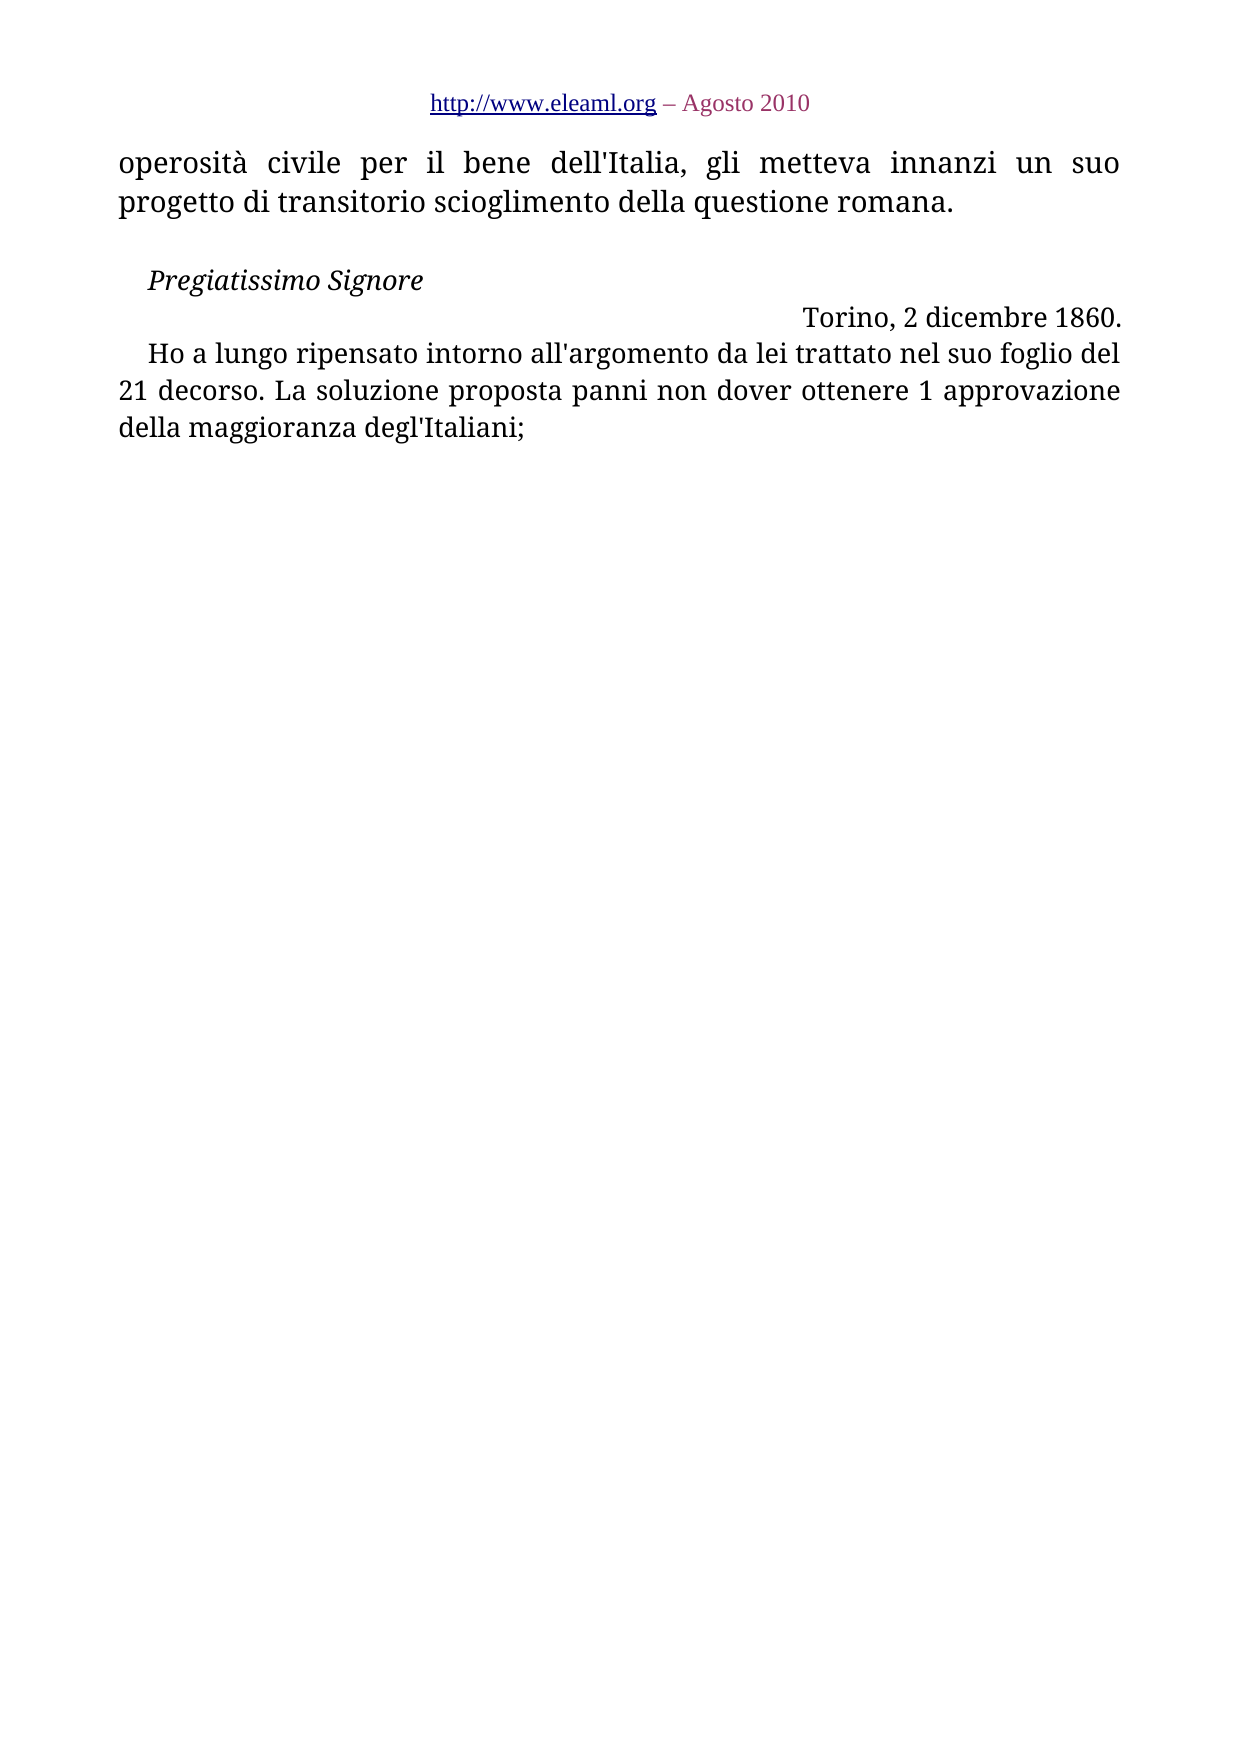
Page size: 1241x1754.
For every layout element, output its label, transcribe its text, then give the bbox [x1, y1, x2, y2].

text Torino, 2 dicembre 1860. [118, 298, 1122, 335]
text Pregiatissimo Signore [118, 261, 1122, 298]
text operosità civile per il bene dell'Italia, gli metteva innanzi un suo progetto di transitorio scioglimento della questione romana. [118, 142, 1122, 221]
text Ho a lungo ripensato intorno all'argomento da lei trattato nel suo foglio del 21 decorso. La soluzione proposta panni non dover ottenere 1 approvazione della maggioranza degl'Italiani; [118, 335, 1122, 446]
